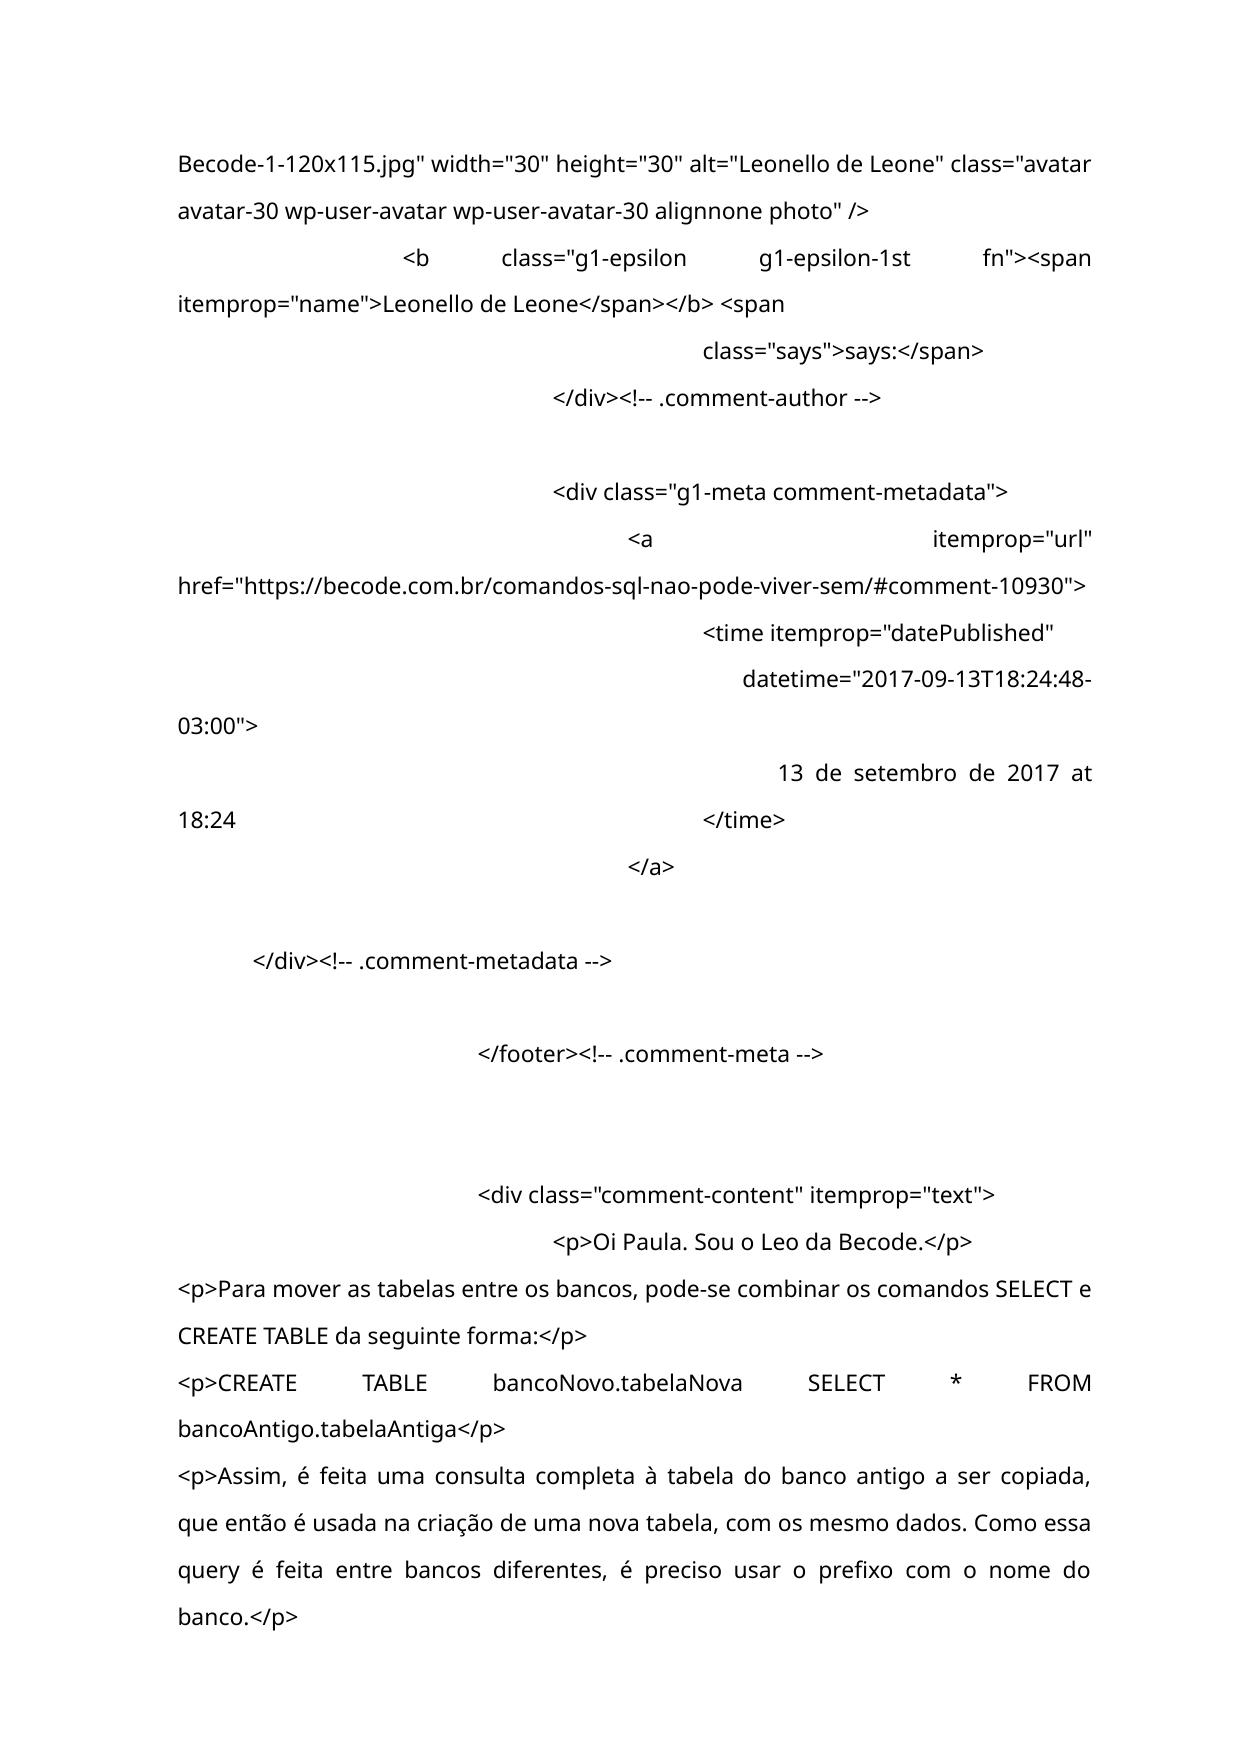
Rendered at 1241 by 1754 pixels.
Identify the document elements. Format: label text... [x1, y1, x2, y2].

text 13 de setembro de 2017 at 18:24 </time> [177, 757, 1092, 835]
text </div><!-- .comment-metadata --> [177, 898, 1092, 976]
text <p>Oi Paula. Sou o Leo da Becode.</p> [177, 1226, 1092, 1257]
text datetime="2017-09-13T18:24:48-03:00"> [177, 663, 1092, 741]
text class="says">says:</span> [177, 335, 1092, 366]
text </footer><!-- .comment-meta --> [177, 1038, 1092, 1069]
text </div><!-- .comment-author --> [177, 382, 1092, 413]
text <p>Para mover as tabelas entre os bancos, pode-se combinar os comandos SELECT e CREATE TABLE da seguinte forma:</p> [177, 1273, 1092, 1351]
text Becode-1-120x115.jpg" width="30" height="30" alt="Leonello de Leone" class="avatar avatar-30 wp-user-avatar wp-user-avatar-30 alignnone photo" /> <b class="g1-epsilon g1-epsilon-1st fn"><span itemprop="name">Leonello de Leone</span></b> <span [177, 148, 1092, 319]
text <a itemprop="url" href="https://becode.com.br/comandos-sql-nao-pode-viver-sem/#comment-10930"> [177, 523, 1092, 601]
text <p>CREATE TABLE bancoNovo.tabelaNova SELECT * FROM bancoAntigo.tabelaAntiga</p> [177, 1366, 1092, 1444]
text <div class="comment-content" itemprop="text"> [177, 1179, 1092, 1210]
text <p>Assim, é feita uma consulta completa à tabela do banco antigo a ser copiada, que então é usada na criação de uma nova tabela, com os mesmo dados. Como essa query é feita entre bancos diferentes, é preciso usar o prefixo com o nome do banco.</p> [177, 1460, 1092, 1632]
text <time itemprop="datePublished" [177, 616, 1092, 648]
text <div class="g1-meta comment-metadata"> [177, 476, 1092, 507]
text </a> [177, 851, 1092, 882]
